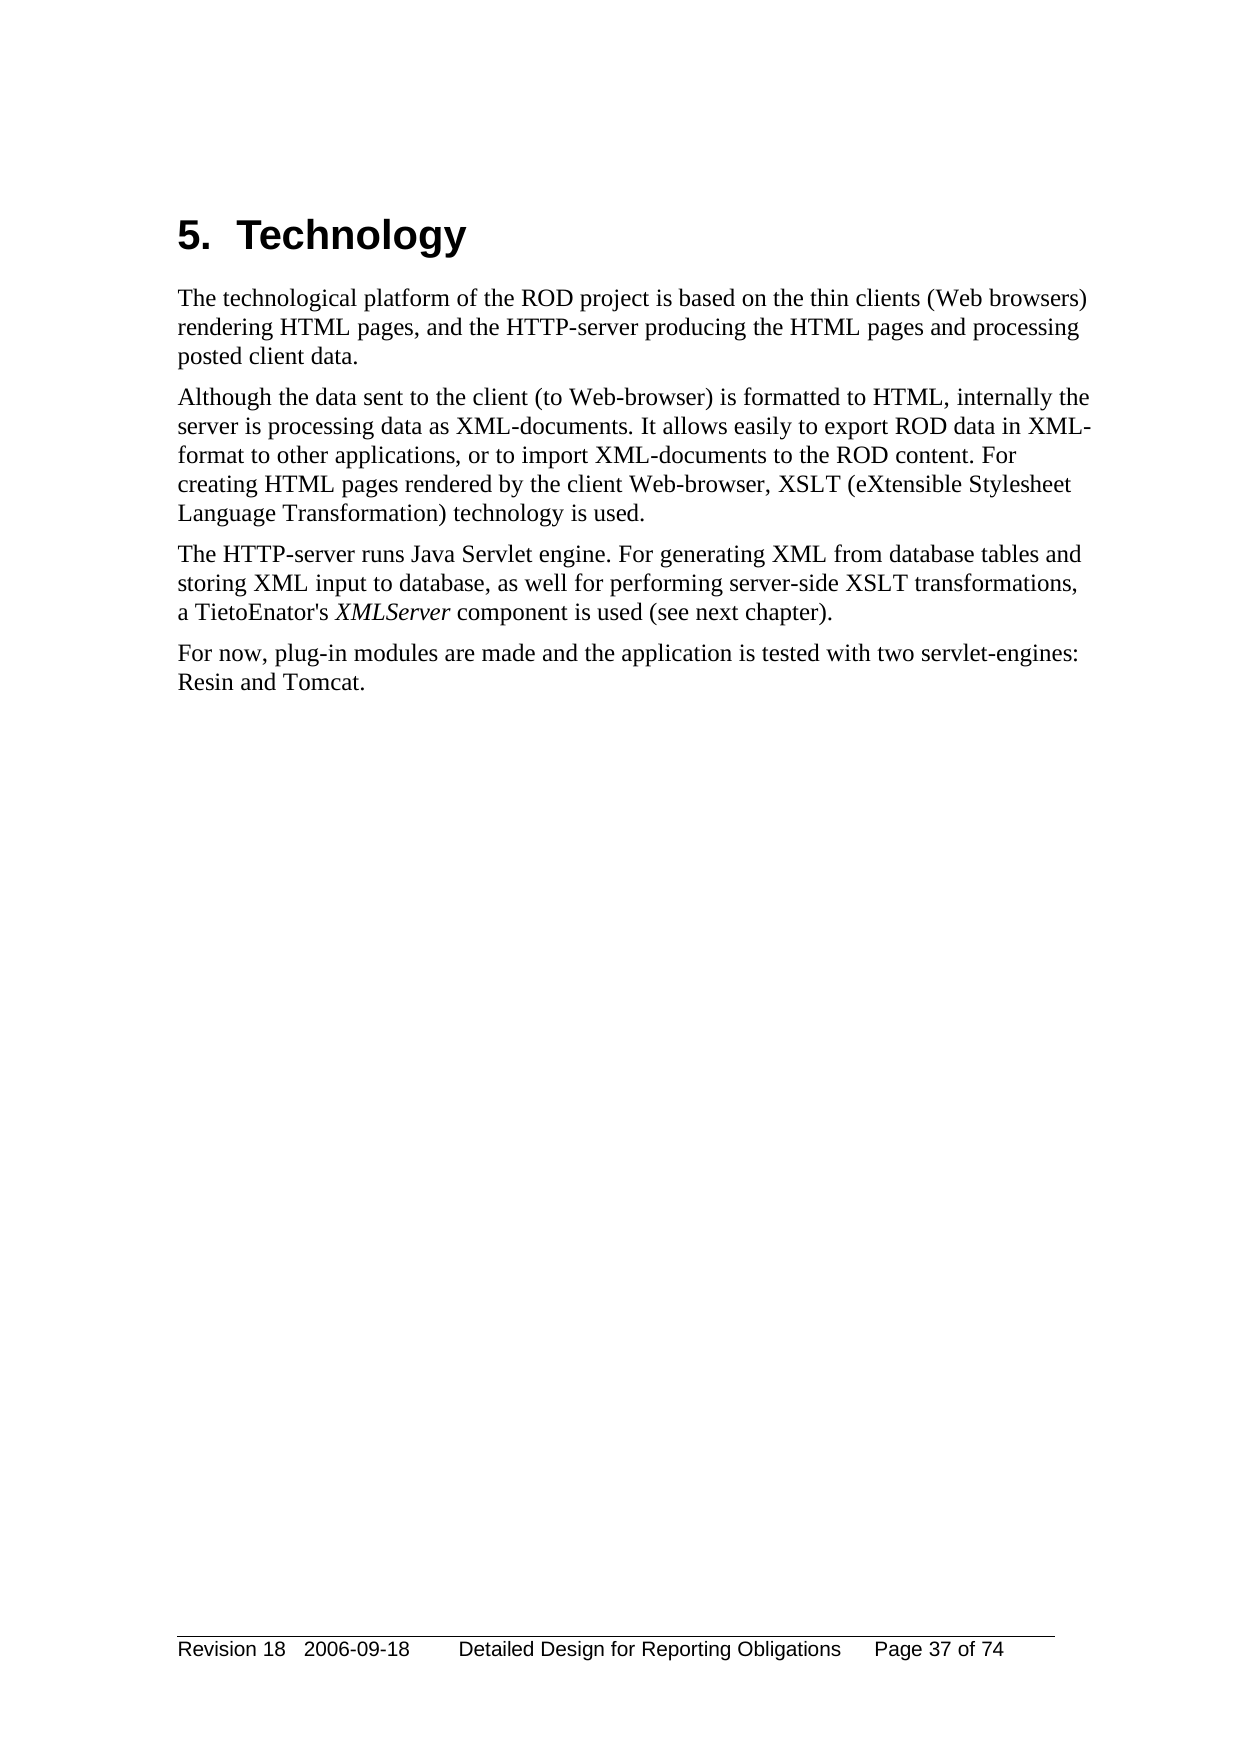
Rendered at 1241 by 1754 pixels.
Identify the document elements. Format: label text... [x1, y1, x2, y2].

text Although the data sent to the client (to Web-browser) is formatted to HTML, internally the server is processing data as XML-documents. It allows easily to export ROD data in XML-format to other applications, or to import XML-documents to the ROD content. For creating HTML pages rendered by the client Web-browser, XSLT (eXtensible Stylesheet Language Transformation) technology is used. [177, 382, 1092, 527]
text The HTTP-server runs Java Servlet engine. For generating XML from database tables and storing XML input to database, as well for performing server-side XSLT transformations, a TietoEnator's XMLServer component is used (see next chapter). [177, 539, 1092, 626]
text For now, plug-in modules are made and the application is tested with two servlet-engines: Resin and Tomcat. [177, 638, 1092, 696]
text The technological platform of the ROD project is based on the thin clients (Web browsers) rendering HTML pages, and the HTTP-server producing the HTML pages and processing posted client data. [177, 283, 1092, 370]
subtitle Technology [177, 210, 1092, 258]
